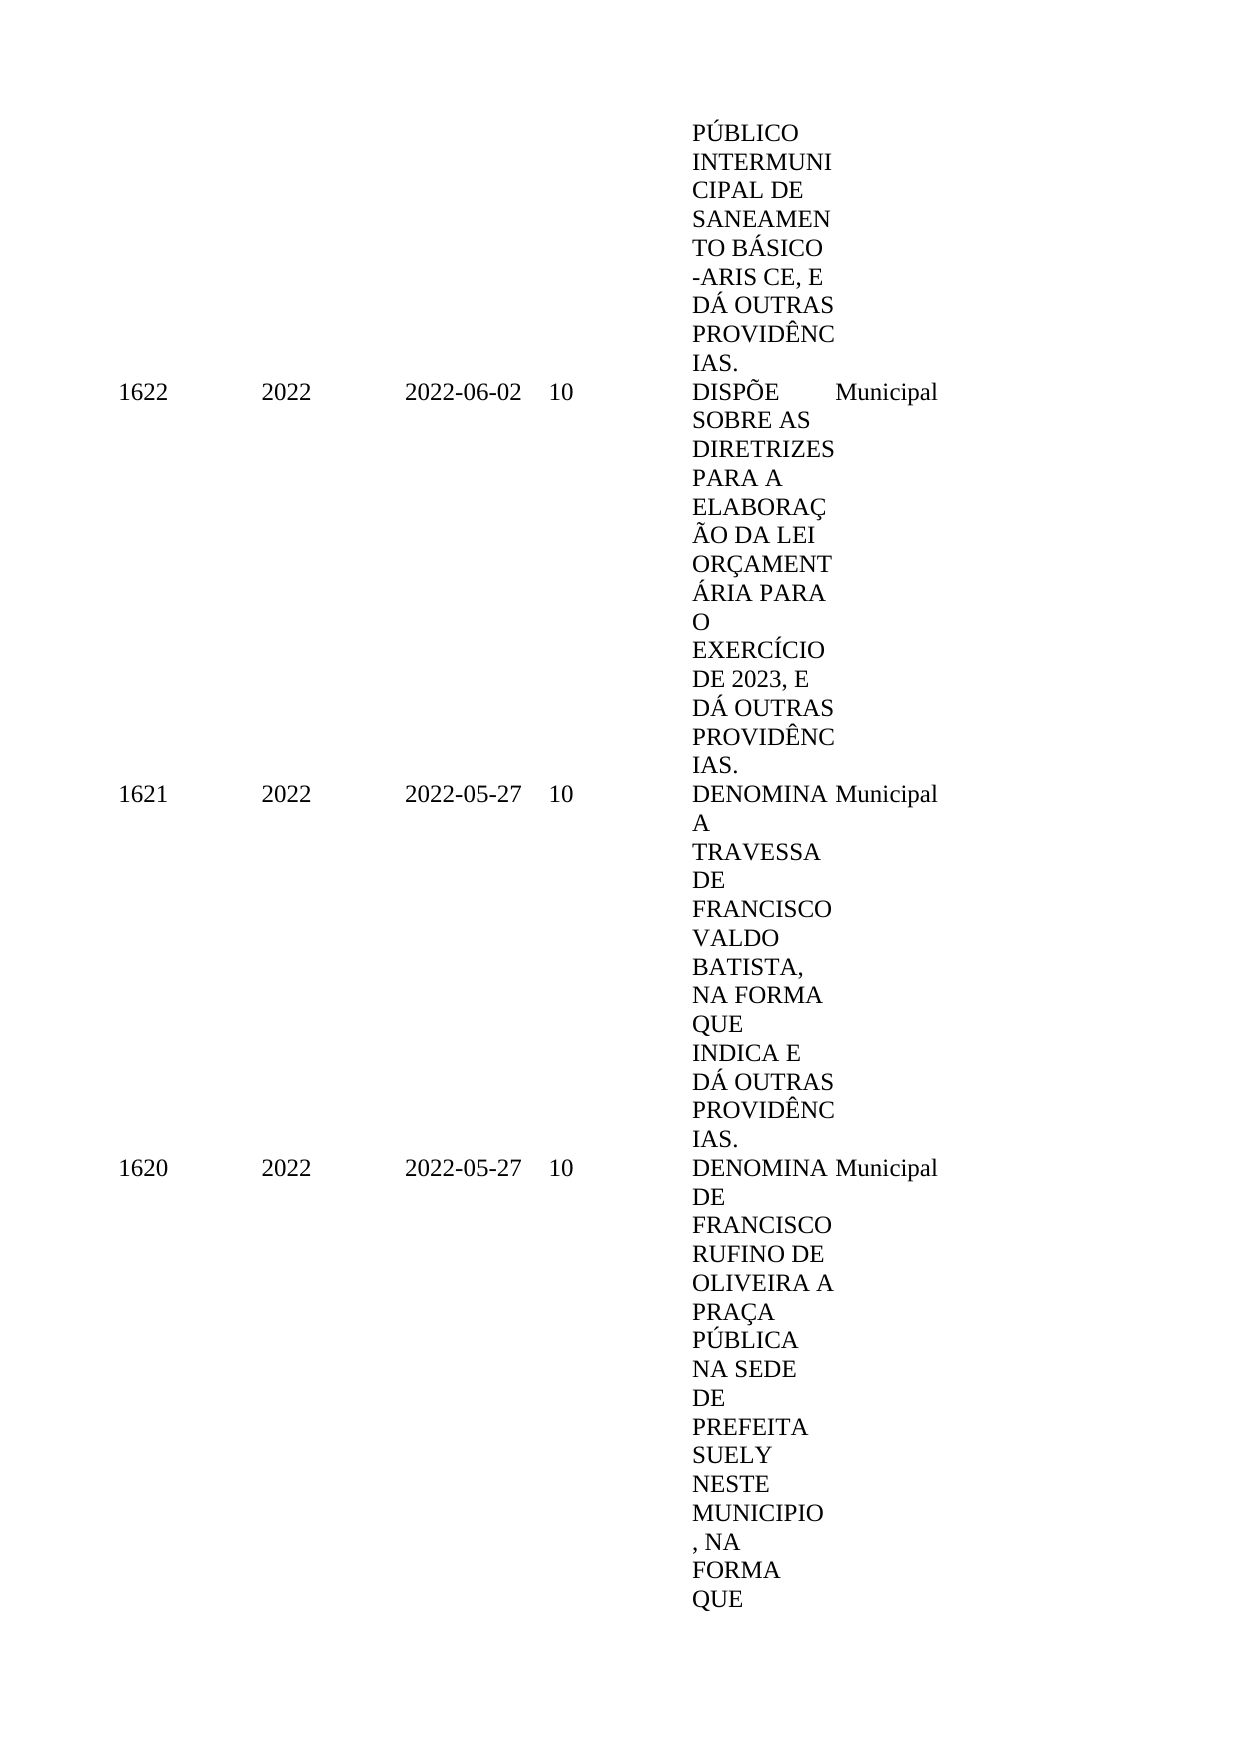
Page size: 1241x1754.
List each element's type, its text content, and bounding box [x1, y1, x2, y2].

table_cell 1621 [118, 779, 261, 1153]
table_cell PÚBLICO INTERMUNICIPAL DE SANEAMENTO BÁSICO -ARIS CE, E DÁ OUTRAS PROVIDÊNCIAS. [692, 118, 835, 377]
table_cell Municipal [835, 1153, 979, 1613]
table_cell [835, 118, 979, 377]
table_cell 2022 [261, 1153, 405, 1613]
table_cell 10 [548, 1153, 692, 1613]
table_cell [118, 118, 261, 377]
table_cell 2022-05-27 [405, 779, 548, 1153]
table_cell 2022-06-02 [405, 377, 548, 779]
table_cell [979, 779, 1122, 1153]
table_cell [261, 118, 405, 377]
table_cell 2022 [261, 377, 405, 779]
table_cell DENOMINA DE FRANCISCO RUFINO DE OLIVEIRA A PRAÇA PÚBLICA NA SEDE DE PREFEITA SUELY NESTE MUNICIPIO , NA FORMA QUE [692, 1153, 835, 1613]
table_cell [979, 1153, 1122, 1613]
table_cell Municipal [835, 779, 979, 1153]
table_cell 2022 [261, 779, 405, 1153]
table_cell 1622 [118, 377, 261, 779]
table_cell [405, 118, 548, 377]
table_cell 10 [548, 779, 692, 1153]
table_cell DENOMINA A TRAVESSA DE FRANCISCO VALDO BATISTA, NA FORMA QUE INDICA E DÁ OUTRAS PROVIDÊNCIAS. [692, 779, 835, 1153]
table_cell [979, 377, 1122, 779]
table_cell [548, 118, 692, 377]
table_cell 2022-05-27 [405, 1153, 548, 1613]
table_cell Municipal [835, 377, 979, 779]
table_cell [979, 118, 1122, 377]
table_cell DISPÕE SOBRE AS DIRETRIZES PARA A ELABORAÇÃO DA LEI ORÇAMENTÁRIA PARA O EXERCÍCIO DE 2023, E DÁ OUTRAS PROVIDÊNCIAS. [692, 377, 835, 779]
table_cell 1620 [118, 1153, 261, 1613]
table_cell 10 [548, 377, 692, 779]
